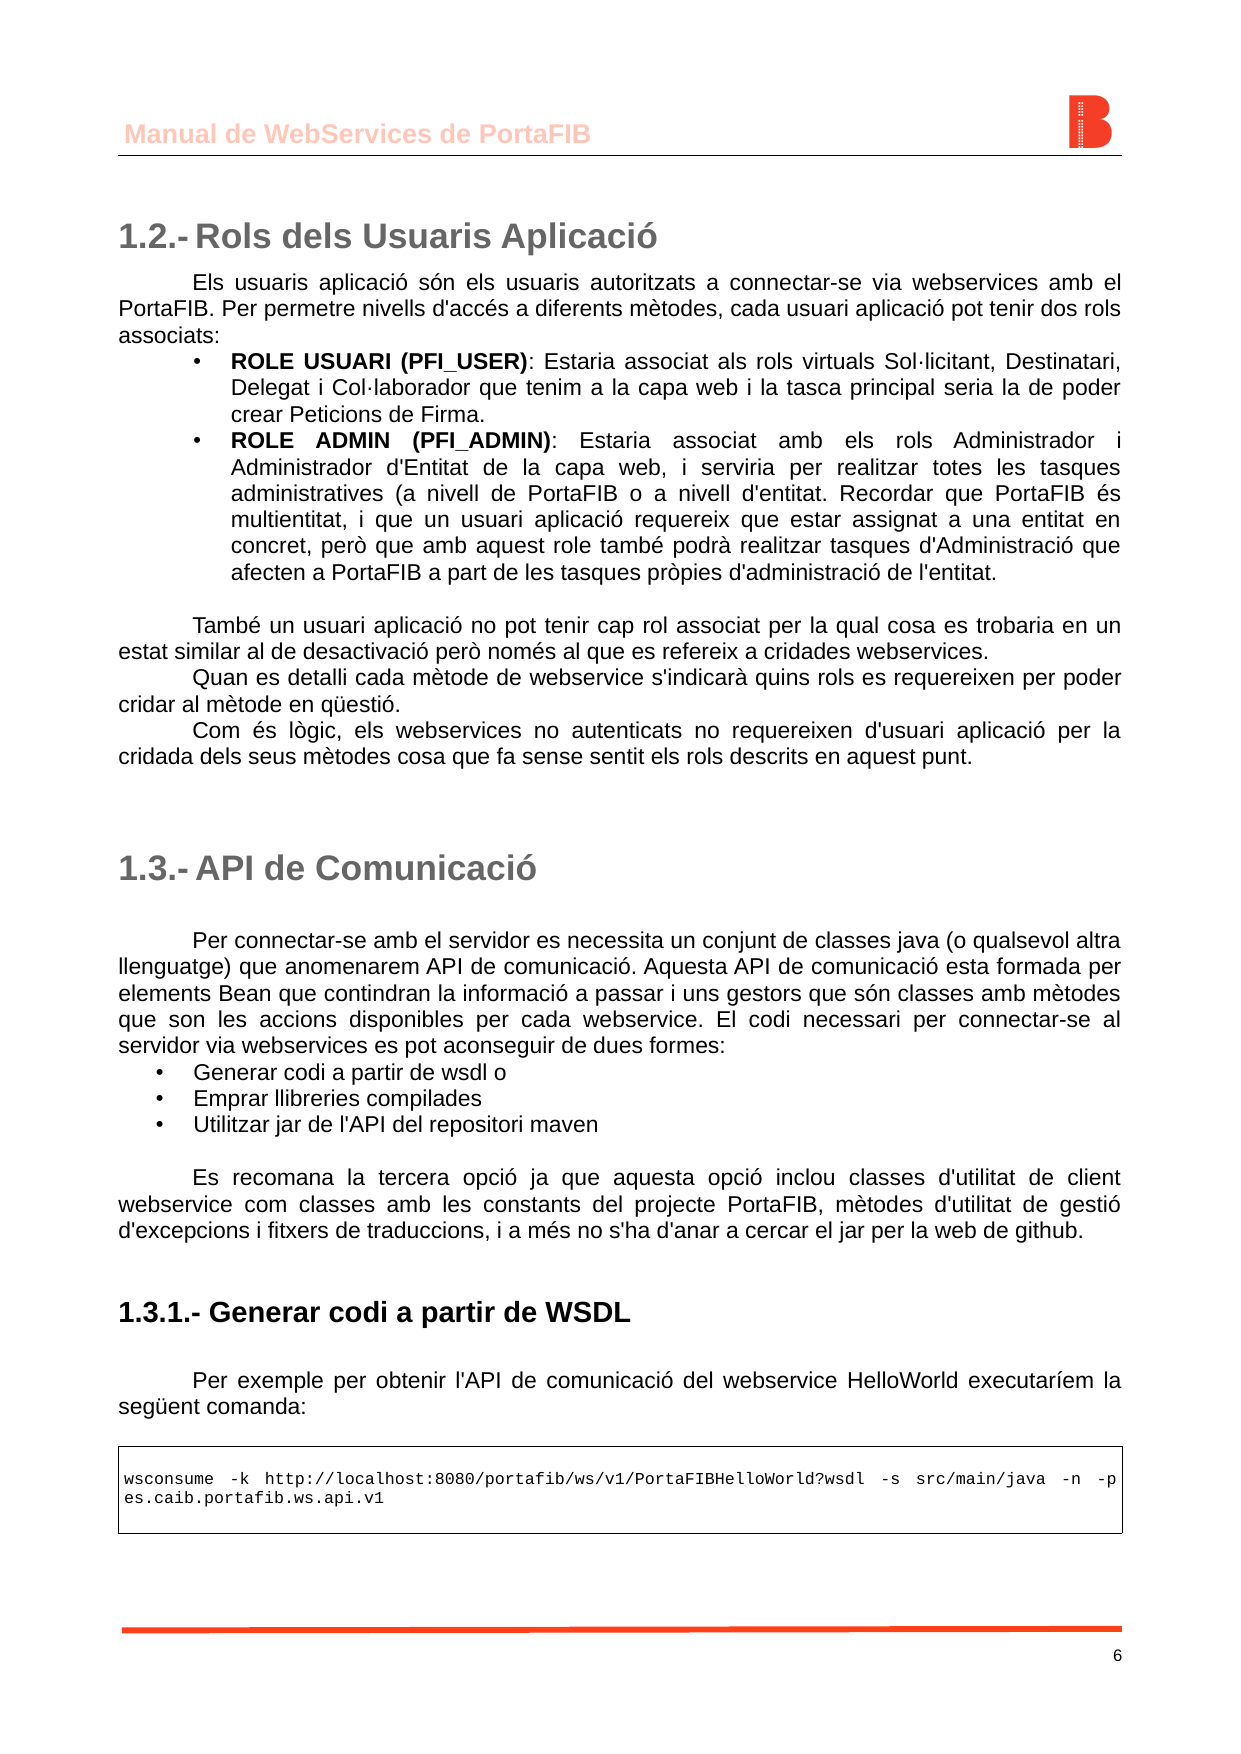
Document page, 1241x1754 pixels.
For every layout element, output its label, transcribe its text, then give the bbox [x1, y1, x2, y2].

list ROLE ADMIN (PFI_ADMIN): Estaria associat amb els rols Administrador i Administrador d'Entitat de la capa web, i serviria per realitzar totes les tasques administratives (a nivell de PortaFIB o a nivell d'entitat. Recordar que PortaFIB és multientitat, i que un usuari aplicació requereix que estar assignat a una entitat en concret, però que amb aquest role també podrà realitzar tasques d'Administració que afecten a PortaFIB a part de les tasques pròpies d'administració de l'entitat. [193, 427, 1122, 585]
list ROLE USUARI (PFI_USER): Estaria associat als rols virtuals Sol·licitant, Destinatari, Delegat i Col·laborador que tenim a la capa web i la tasca principal seria la de poder crear Peticions de Firma. [193, 348, 1122, 427]
text Els usuaris aplicació són els usuaris autoritzats a connectar-se via webservices amb el PortaFIB. Per permetre nivells d'accés a diferents mètodes, cada usuari aplicació pot tenir dos rols associats: [118, 269, 1122, 348]
picture [1063, 94, 1117, 150]
text Quan es detalli cada mètode de webservice s'indicarà quins rols es requereixen per poder cridar al mètode en qüestió. [118, 664, 1122, 717]
text Per connectar-se amb el servidor es necessita un conjunt de classes java (o qualsevol altra llenguatge) que anomenarem API de comunicació. Aquesta API de comunicació esta formada per elements Bean que contindran la informació a passar i uns gestors que són classes amb mètodes que son les accions disponibles per cada webservice. El codi necessari per connectar-se al servidor via webservices es pot aconseguir de dues formes: [118, 927, 1122, 1059]
subtitle Rols dels Usuaris Aplicació [118, 216, 1122, 256]
subtitle Generar codi a partir de WSDL [118, 1294, 1122, 1328]
text Per exemple per obtenir l'API de comunicació del webservice HelloWorld executaríem la següent comanda: [118, 1367, 1122, 1420]
text Es recomana la tercera opció ja que aquesta opció inclou classes d'utilitat de client webservice com classes amb les constants del projecte PortaFIB, mètodes d'utilitat de gestió d'excepcions i fitxers de traduccions, i a més no s'ha d'anar a cercar el jar per la web de github. [118, 1164, 1122, 1243]
table_header wsconsume -k http://localhost:8080/portafib/ws/v1/PortaFIBHelloWorld?wsdl -s src/main/java -n -p es.caib.portafib.ws.api.v1 [119, 1447, 1122, 1533]
list Emprar llibreries compilades [156, 1085, 1122, 1111]
text Com és lògic, els webservices no autenticats no requereixen d'usuari aplicació per la cridada dels seus mètodes cosa que fa sense sentit els rols descrits en aquest punt. [118, 717, 1122, 770]
subtitle API de Comunicació [118, 847, 1122, 888]
text També un usuari aplicació no pot tenir cap rol associat per la qual cosa es trobaria en un estat similar al de desactivació però només al que es refereix a cridades webservices. [118, 612, 1122, 664]
list Generar codi a partir de wsdl o [156, 1059, 1122, 1085]
list Utilitzar jar de l'API del repositori maven [156, 1111, 1122, 1138]
